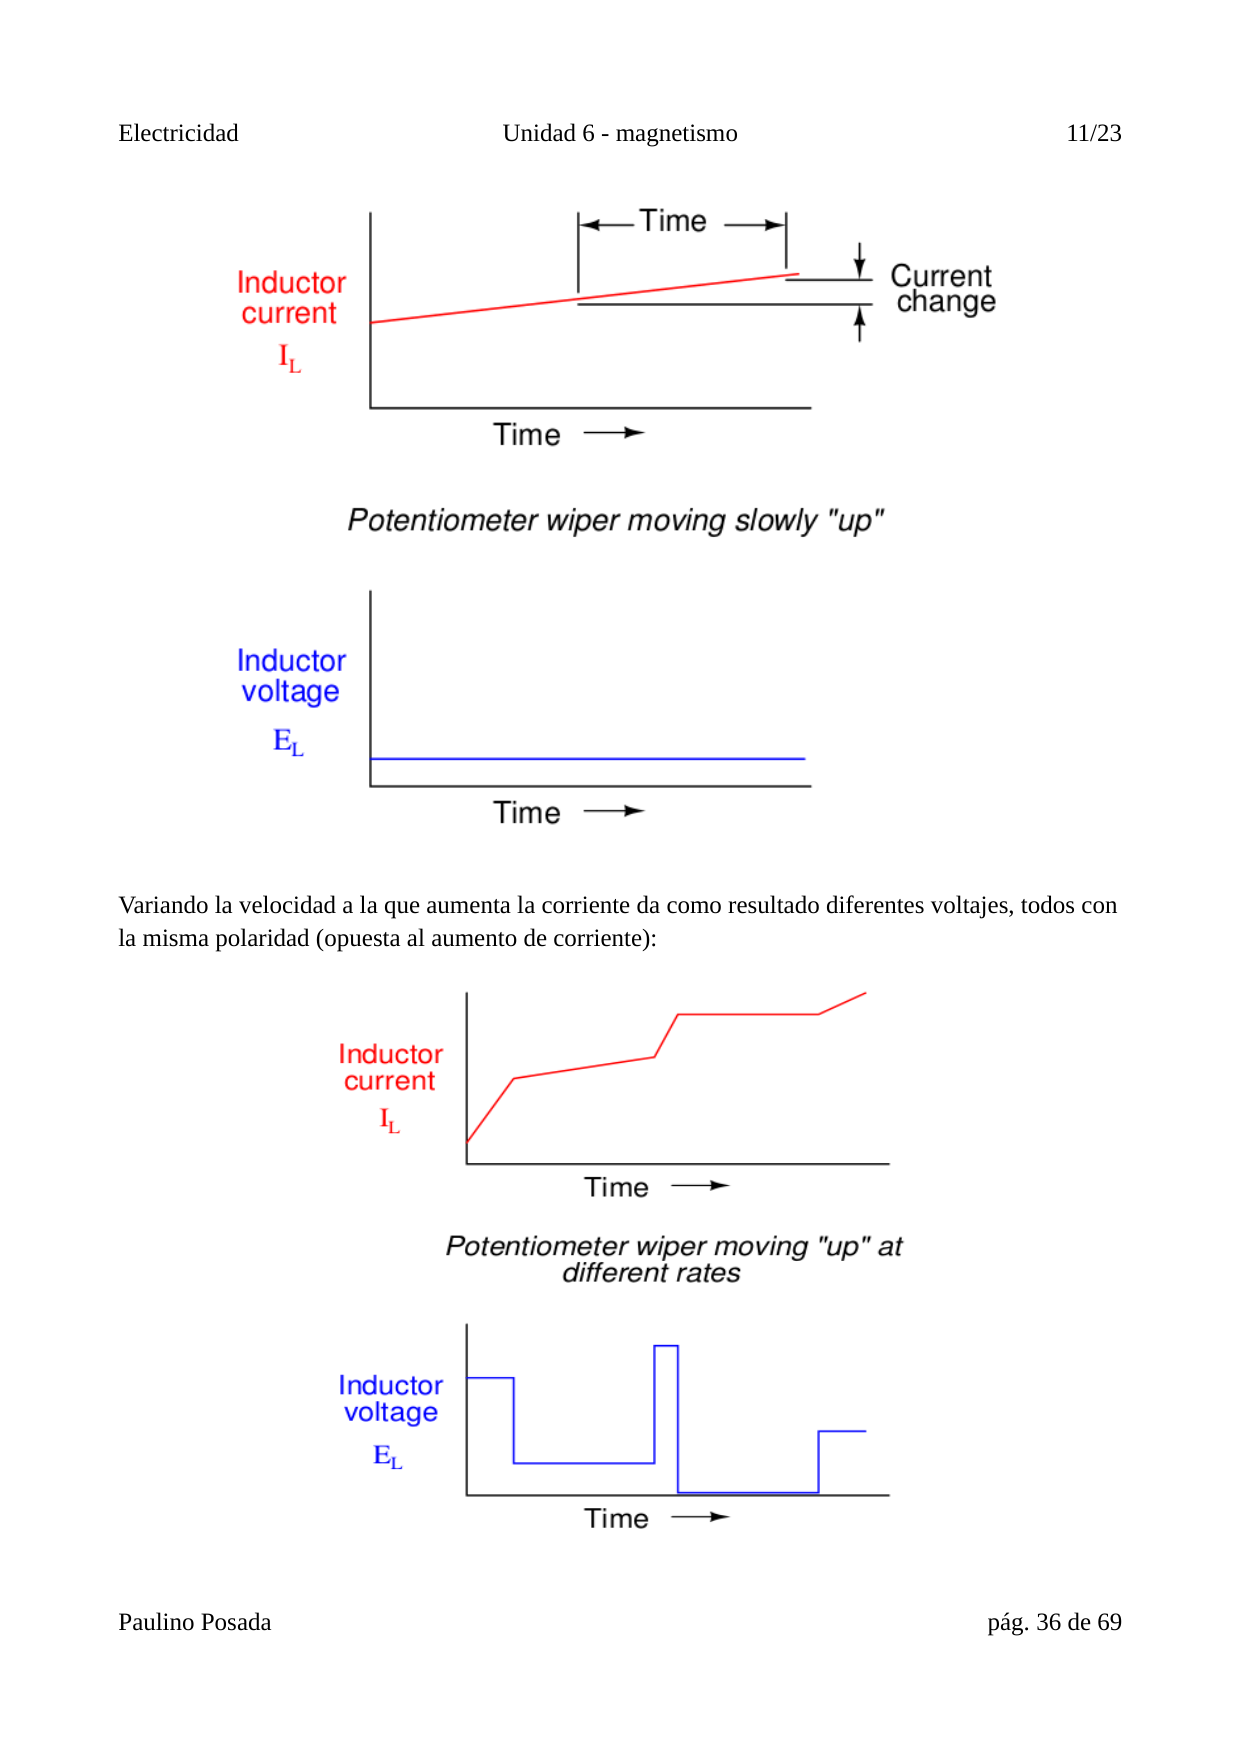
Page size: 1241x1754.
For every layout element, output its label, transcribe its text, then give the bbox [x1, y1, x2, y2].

picture [218, 176, 1022, 839]
picture [324, 971, 917, 1537]
text Variando la velocidad a la que aumenta la corriente da como resultado diferentes voltajes, todos con la misma polaridad (opuesta al aumento de corriente): [118, 890, 1122, 952]
